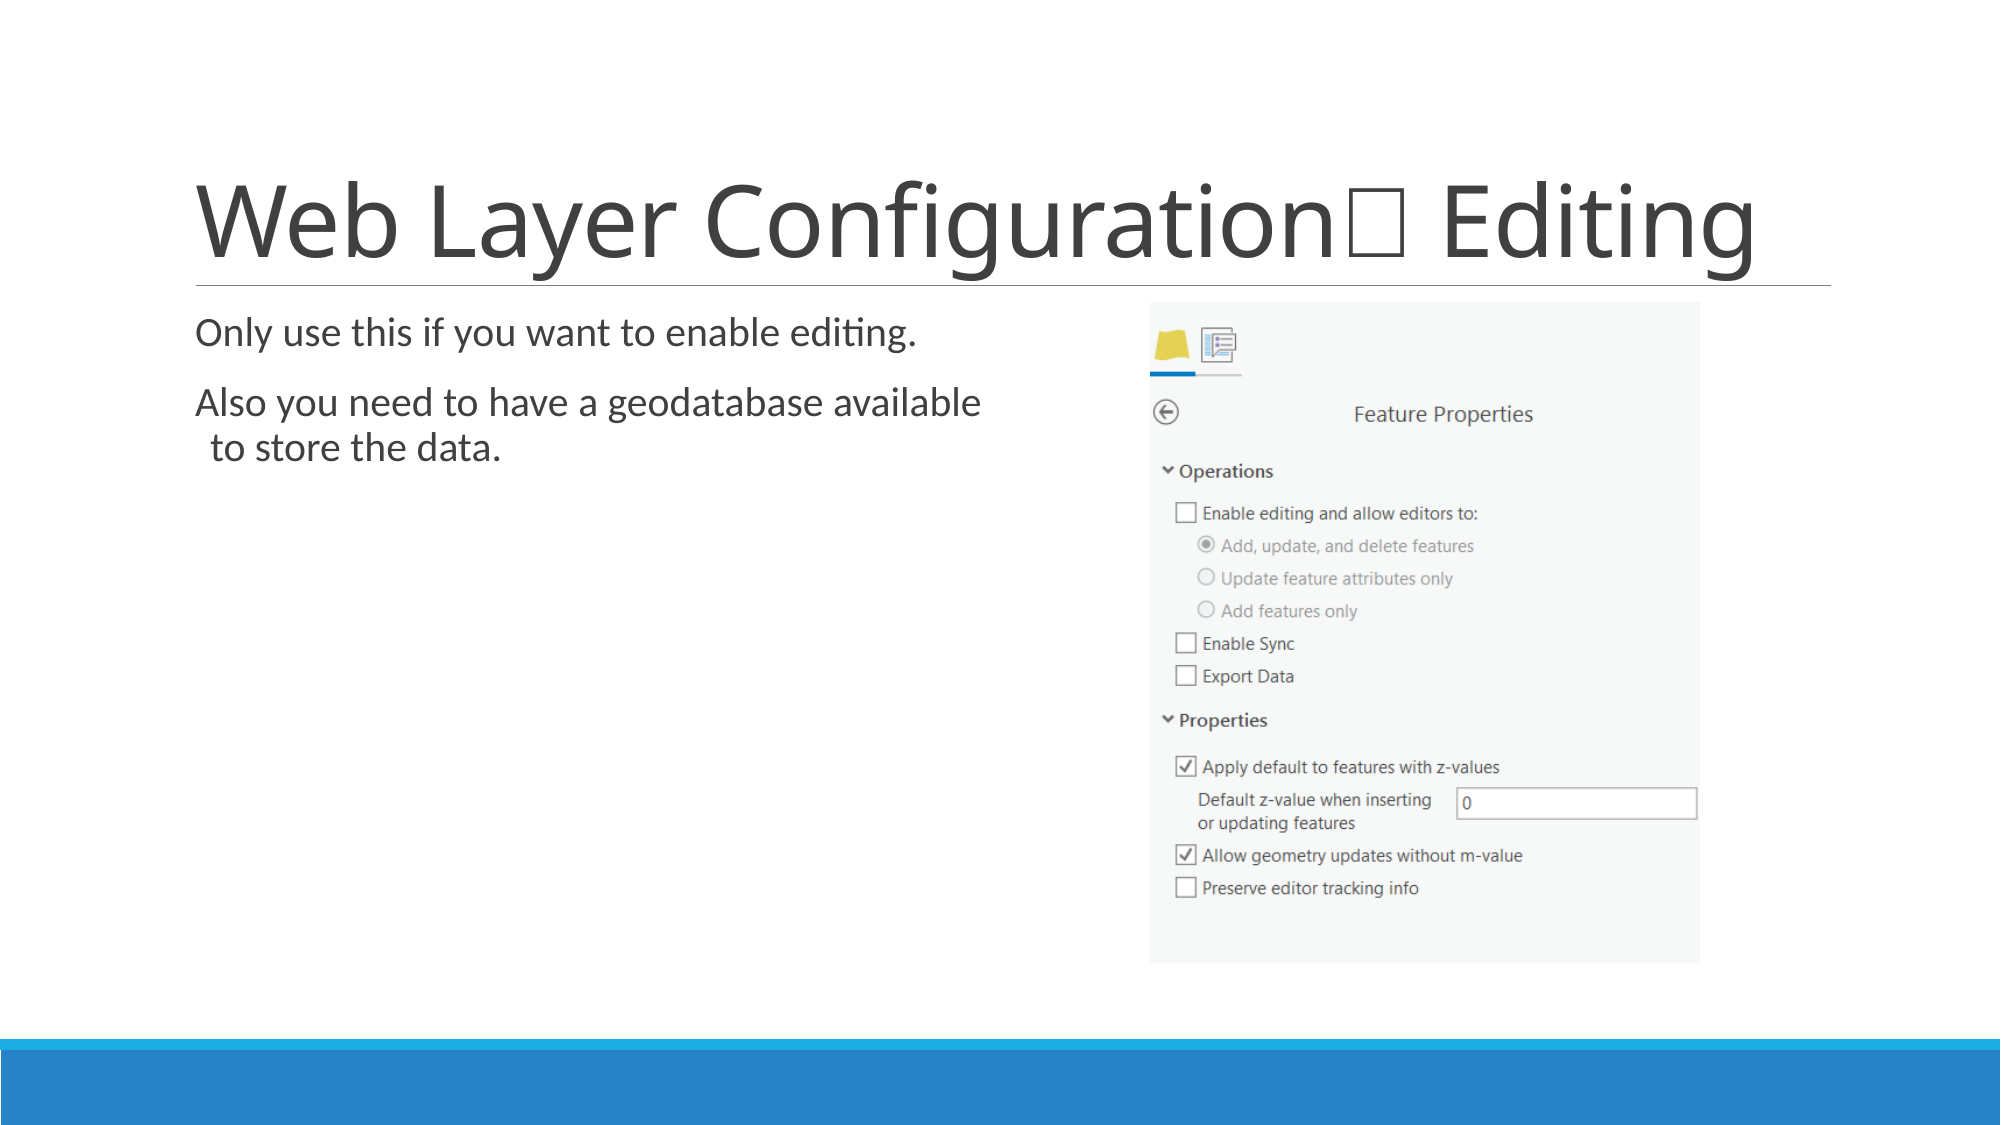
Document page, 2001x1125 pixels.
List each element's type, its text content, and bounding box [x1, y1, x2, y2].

picture [1150, 302, 1700, 963]
title Web Layer Configuration Editing [180, 47, 1831, 286]
list Only use this if you want to enable editing. Also you need to have a geodatabase available to store the data. [180, 302, 991, 963]
